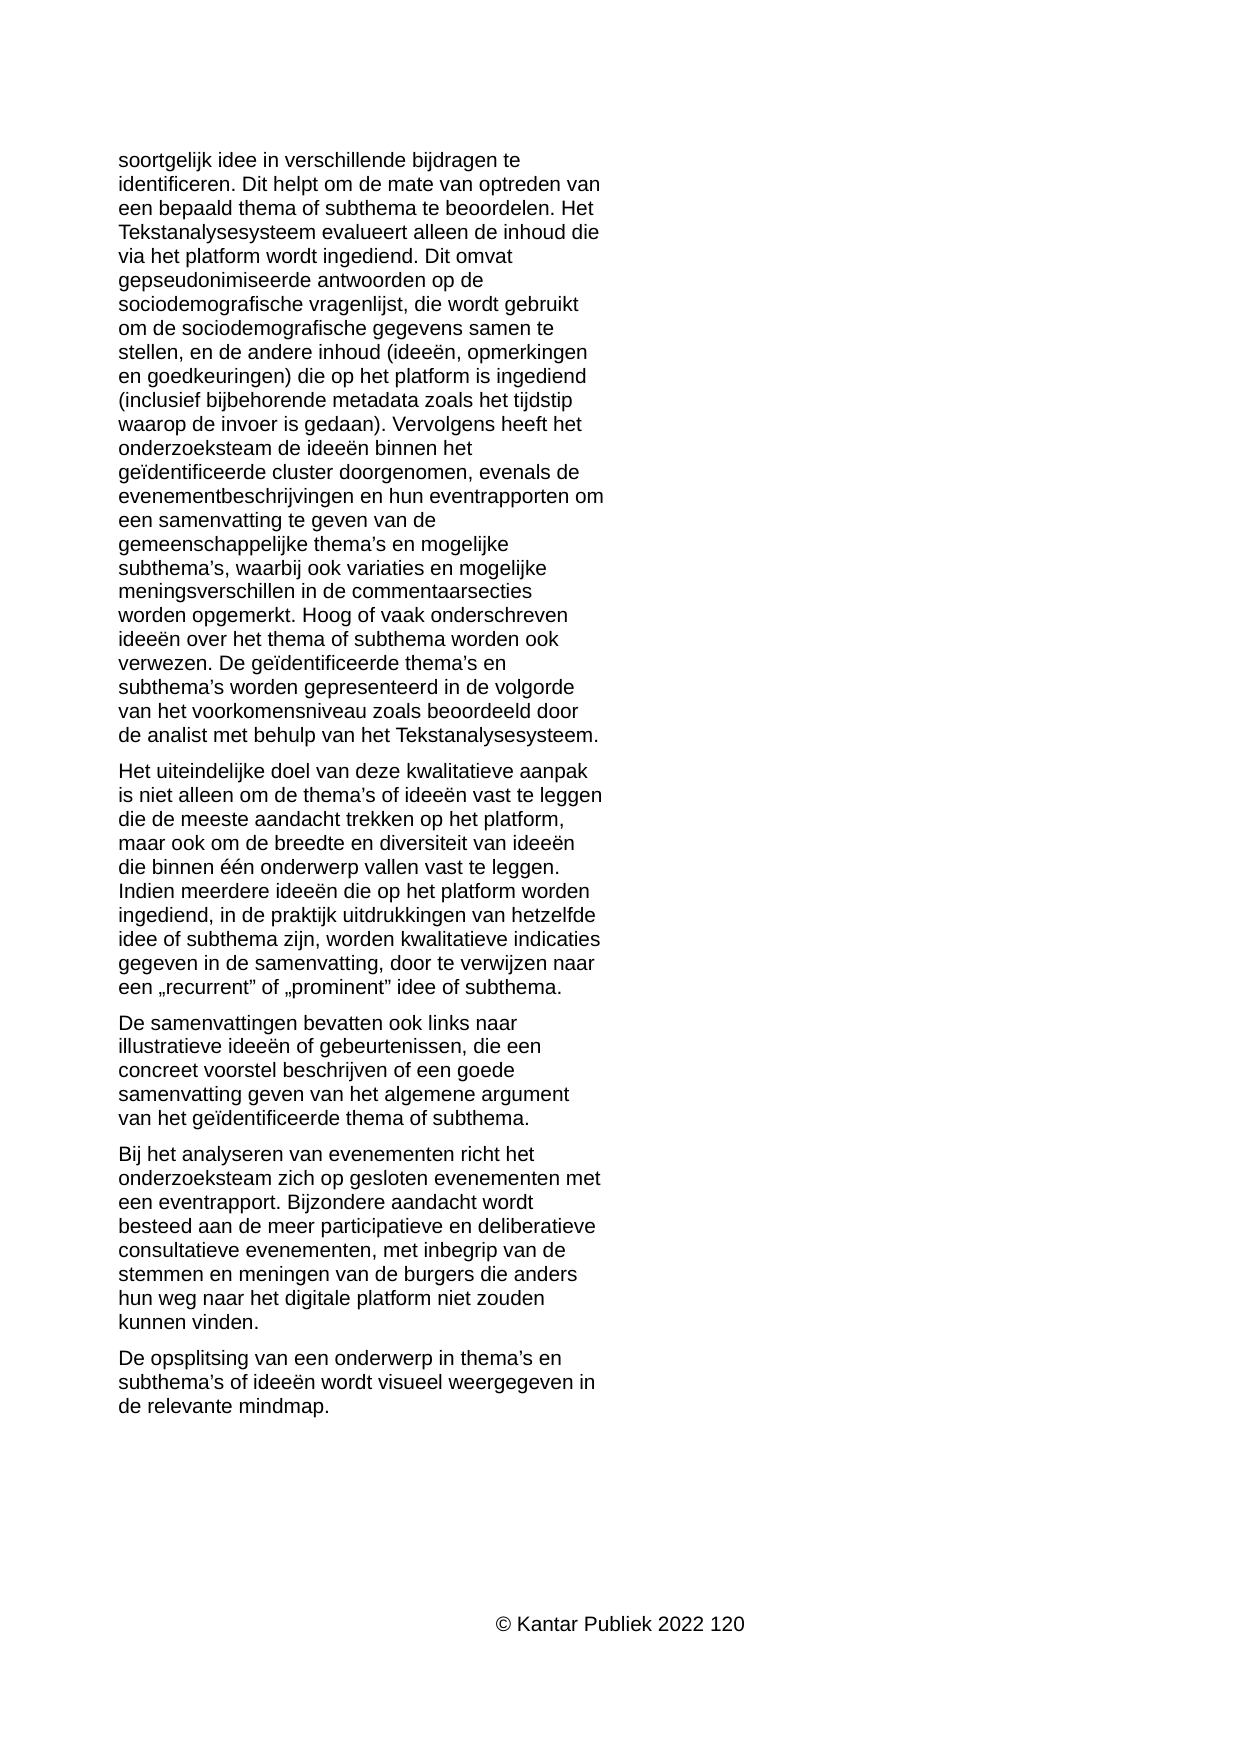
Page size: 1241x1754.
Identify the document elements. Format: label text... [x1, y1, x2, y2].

text soortgelijk idee in verschillende bijdragen te identificeren. Dit helpt om de mate van optreden van een bepaald thema of subthema te beoordelen. Het Tekstanalysesysteem evalueert alleen de inhoud die via het platform wordt ingediend. Dit omvat gepseudonimiseerde antwoorden op de sociodemografische vragenlijst, die wordt gebruikt om de sociodemografische gegevens samen te stellen, en de andere inhoud (ideeën, opmerkingen en goedkeuringen) die op het platform is ingediend (inclusief bijbehorende metadata zoals het tijdstip waarop de invoer is gedaan). Vervolgens heeft het onderzoeksteam de ideeën binnen het geïdentificeerde cluster doorgenomen, evenals de evenementbeschrijvingen en hun eventrapporten om een samenvatting te geven van de gemeenschappelijke thema’s en mogelijke subthema’s, waarbij ook variaties en mogelijke meningsverschillen in de commentaarsecties worden opgemerkt. Hoog of vaak onderschreven ideeën over het thema of subthema worden ook verwezen. De geïdentificeerde thema’s en subthema’s worden gepresenteerd in de volgorde van het voorkomensniveau zoals beoordeeld door de analist met behulp van het Tekstanalysesysteem. [118, 148, 605, 747]
text De opsplitsing van een onderwerp in thema’s en subthema’s of ideeën wordt visueel weergegeven in de relevante mindmap. [118, 1346, 605, 1417]
text Bij het analyseren van evenementen richt het onderzoeksteam zich op gesloten evenementen met een eventrapport. Bijzondere aandacht wordt besteed aan de meer participatieve en deliberatieve consultatieve evenementen, met inbegrip van de stemmen en meningen van de burgers die anders hun weg naar het digitale platform niet zouden kunnen vinden. [118, 1142, 605, 1334]
text Het uiteindelijke doel van deze kwalitatieve aanpak is niet alleen om de thema’s of ideeën vast te leggen die de meeste aandacht trekken op het platform, maar ook om de breedte en diversiteit van ideeën die binnen één onderwerp vallen vast te leggen. Indien meerdere ideeën die op het platform worden ingediend, in de praktijk uitdrukkingen van hetzelfde idee of subthema zijn, worden kwalitatieve indicaties gegeven in de samenvatting, door te verwijzen naar een „recurrent” of „prominent” idee of subthema. [118, 759, 605, 998]
text De samenvattingen bevatten ook links naar illustratieve ideeën of gebeurtenissen, die een concreet voorstel beschrijven of een goede samenvatting geven van het algemene argument van het geïdentificeerde thema of subthema. [118, 1010, 605, 1130]
